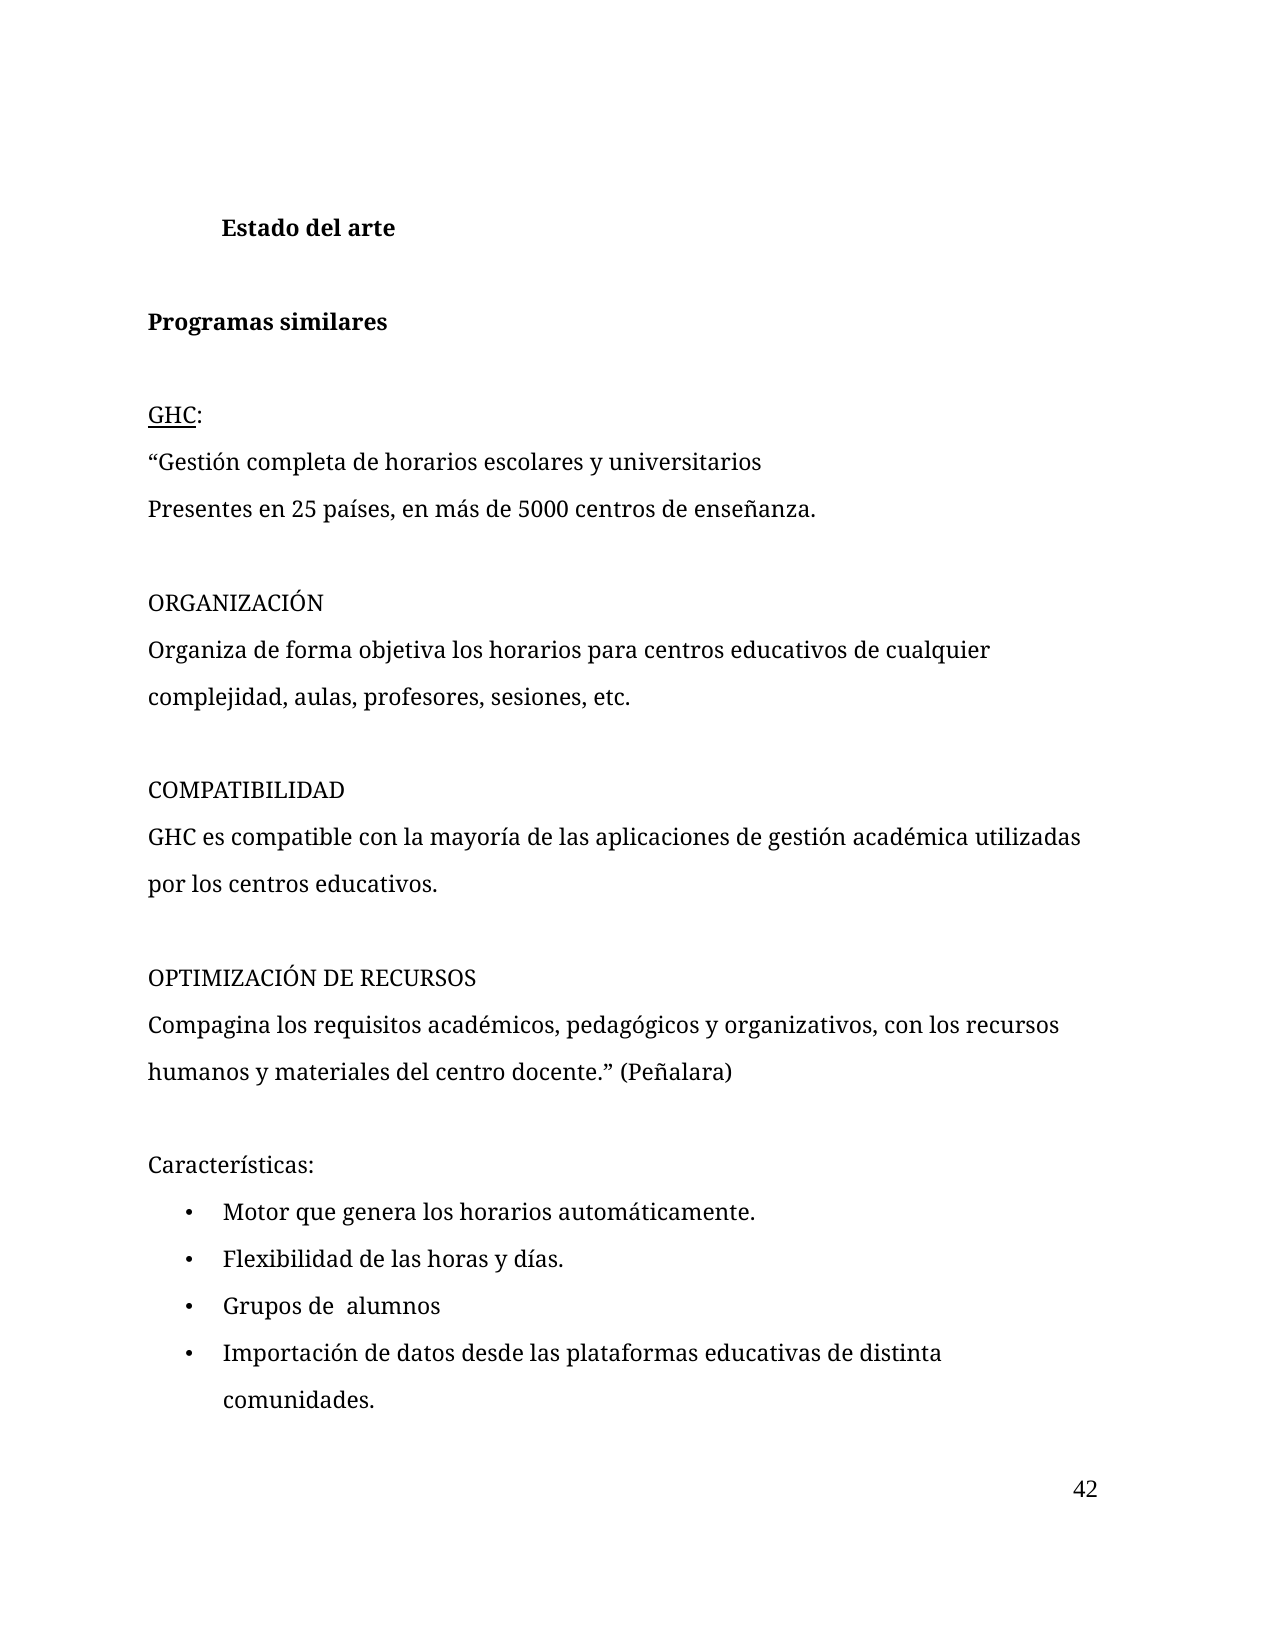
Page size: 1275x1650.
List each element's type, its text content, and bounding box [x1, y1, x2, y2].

list Motor que genera los horarios automáticamente. [185, 1196, 1098, 1227]
text GHC: [148, 399, 1098, 431]
list Grupos de alumnos [185, 1290, 1098, 1321]
text OPTIMIZACIÓN DE RECURSOS [148, 962, 1098, 993]
text ORGANIZACIÓN [148, 587, 1098, 618]
text GHC es compatible con la mayoría de las aplicaciones de gestión académica utilizadas por los centros educativos. [148, 821, 1098, 899]
list Importación de datos desde las plataformas educativas de distinta comunidades. [185, 1337, 1098, 1415]
text Presentes en 25 países, en más de 5000 centros de enseñanza. [148, 493, 1098, 524]
text “Gestión completa de horarios escolares y universitarios [148, 446, 1098, 477]
text Características: [148, 1149, 1098, 1181]
text COMPATIBILIDAD [148, 774, 1098, 806]
text Estado del arte [148, 212, 1098, 243]
list Flexibilidad de las horas y días. [185, 1243, 1098, 1274]
text Programas similares [148, 306, 1098, 337]
text Compagina los requisitos académicos, pedagógicos y organizativos, con los recursos humanos y materiales del centro docente.” (Peñalara) [148, 1009, 1098, 1087]
text Organiza de forma objetiva los horarios para centros educativos de cualquier complejidad, aulas, profesores, sesiones, etc. [148, 634, 1098, 712]
